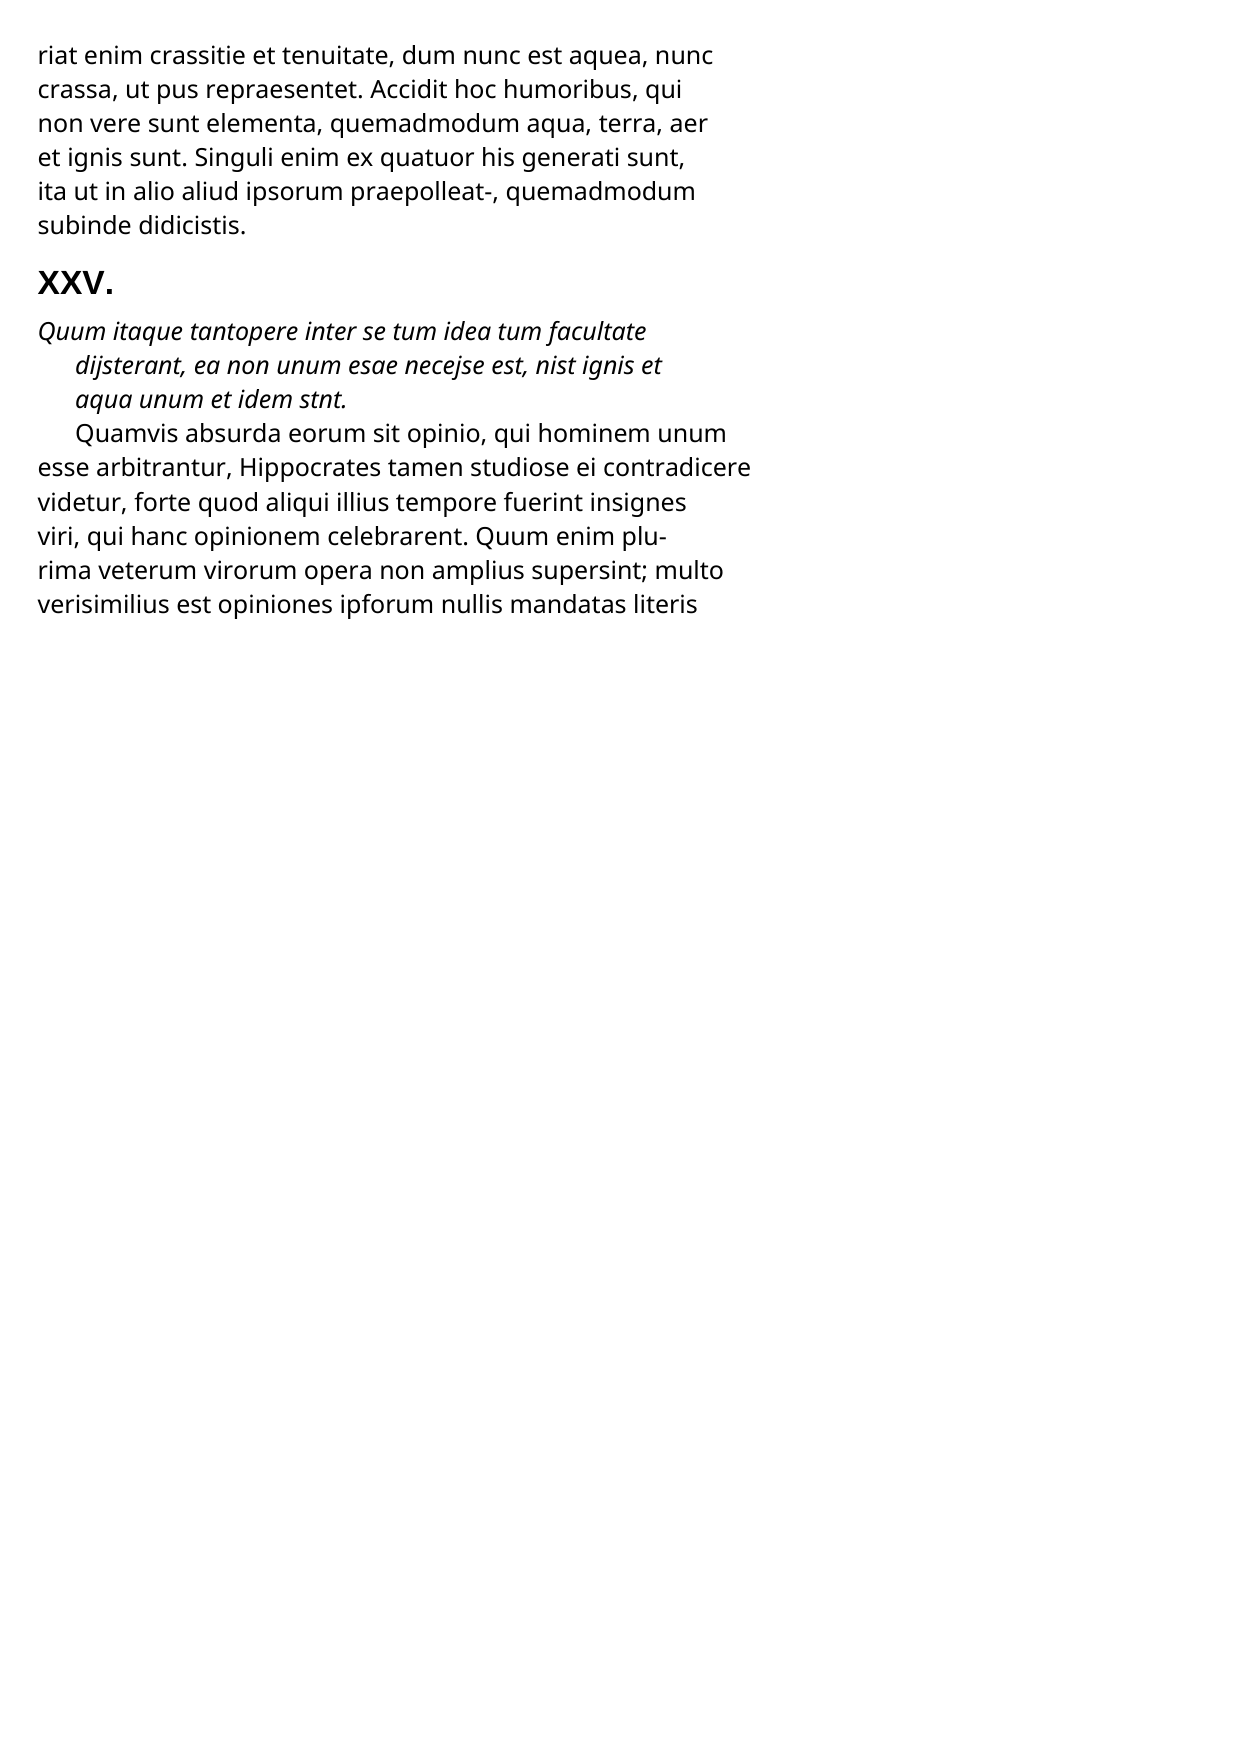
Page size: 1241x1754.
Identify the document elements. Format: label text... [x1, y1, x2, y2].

text riat enim crassitie et tenuitate, dum nunc est aquea, nunc crassa, ut pus repraesentet. Accidit hoc humoribus, qui non vere sunt elementa, quemadmodum aqua, terra, aer et ignis sunt. Singuli enim ex quatuor his generati sunt, ita ut in alio aliud ipsorum praepolleat-, quemadmodum subinde didicistis. [37, 37, 1203, 242]
text Quamvis absurda eorum sit opinio, qui hominem unum esse arbitrantur, Hippocrates tamen studiose ei contradicere videtur, forte quod aliqui illius tempore fuerint insignes viri, qui hanc opinionem celebrarent. Quum enim plu- rima veterum virorum opera non amplius supersint; multo verisimilius est opiniones ipforum nullis mandatas literis [37, 416, 1203, 620]
subtitle XXV. [37, 263, 1203, 301]
text Quum itaque tantopere inter se tum idea tum facultate dijsterant, ea non unum esae necejse est, nist ignis et aqua unum et idem stnt. [37, 314, 1203, 416]
